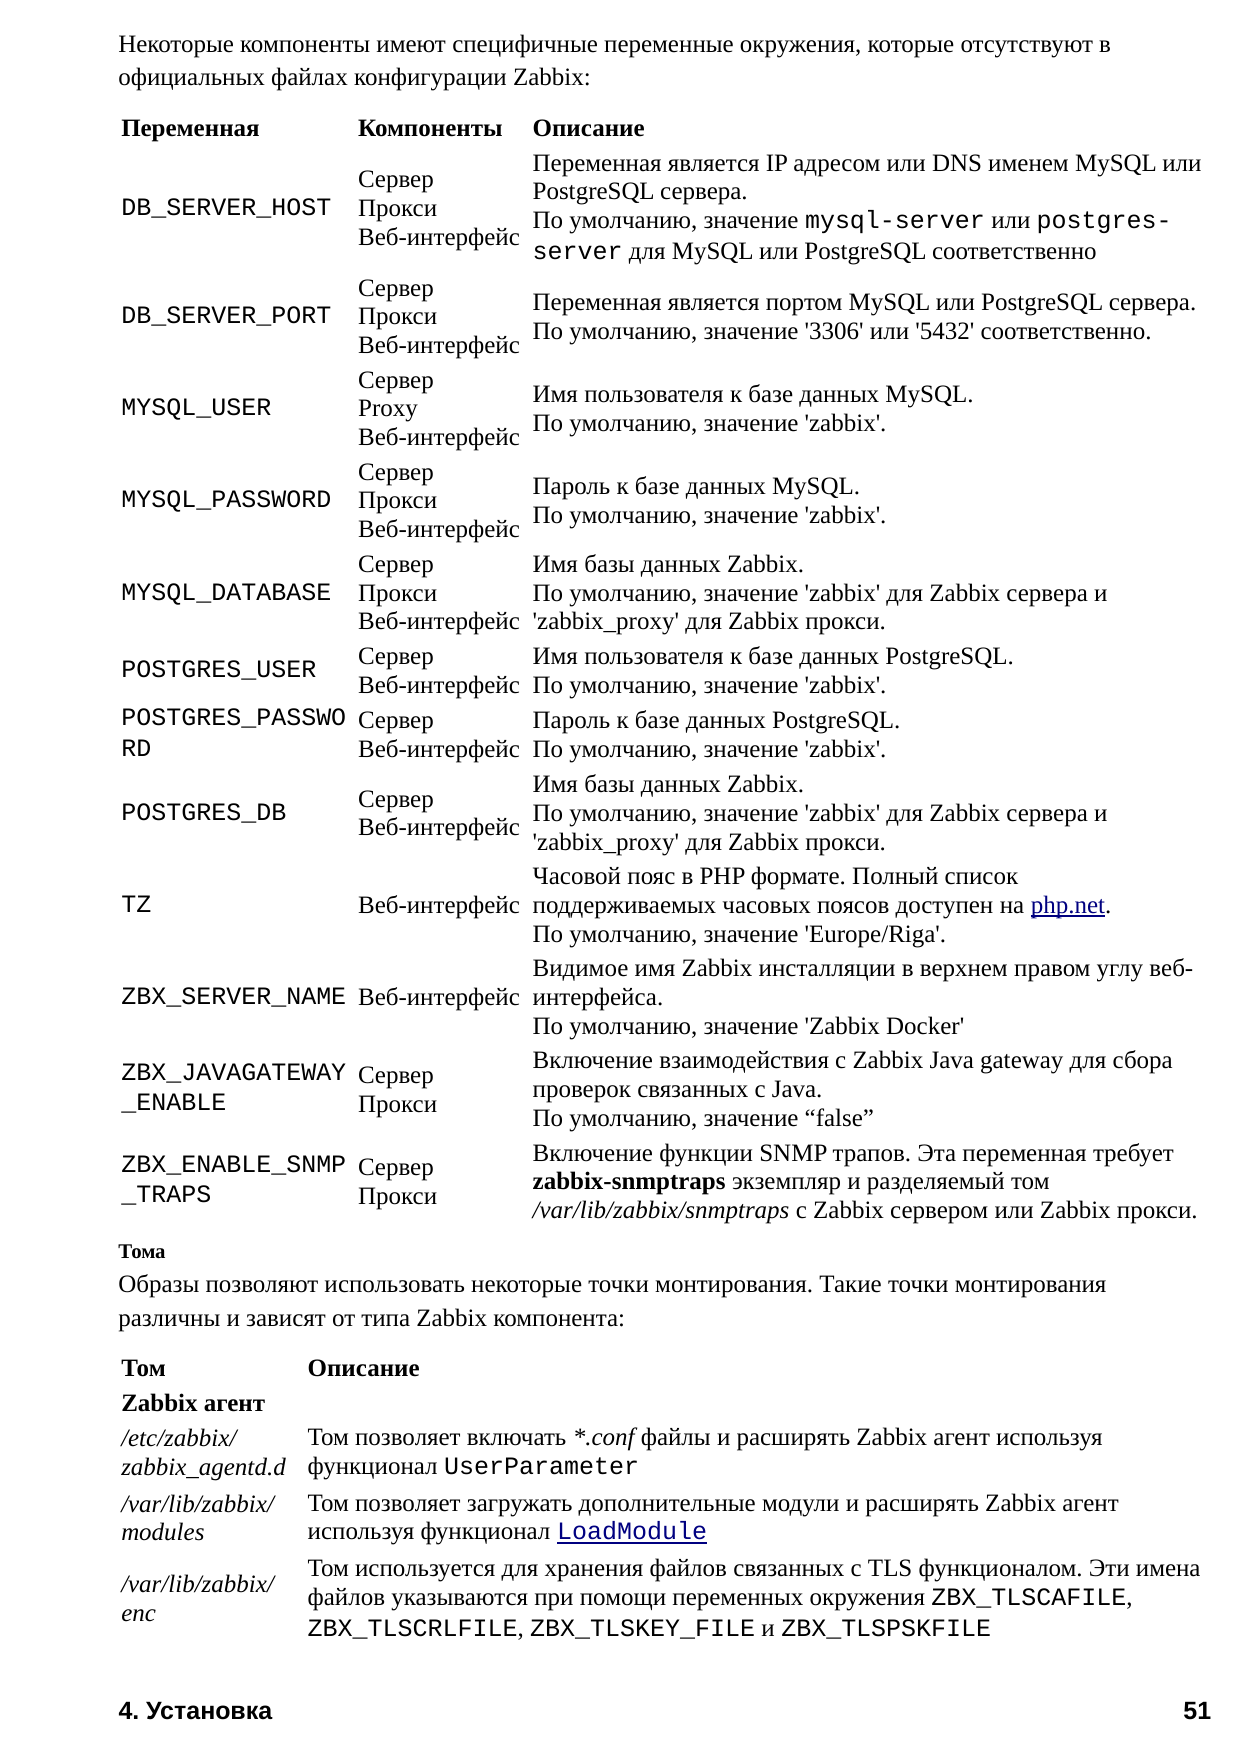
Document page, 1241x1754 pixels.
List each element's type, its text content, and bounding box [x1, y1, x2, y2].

table_cell [118, 859, 529, 1227]
text Некоторые компоненты имеют специфичные переменные окружения, которые отсутствуют в официальных файлах конфигурации Zabbix: [118, 29, 1211, 91]
table_cell [118, 1385, 1211, 1646]
table_header [118, 1350, 304, 1385]
table_cell [530, 859, 1211, 1227]
table_cell [118, 145, 529, 858]
text Образы позволяют использовать некоторые точки монтирования. Такие точки монтирования различны и зависят от типа Zabbix компонента: [118, 1269, 1211, 1331]
table_header [530, 110, 1211, 145]
table_cell [530, 145, 1211, 858]
table_header [118, 110, 529, 145]
subtitle Тома [118, 1239, 1211, 1263]
table_header [305, 1350, 1211, 1385]
